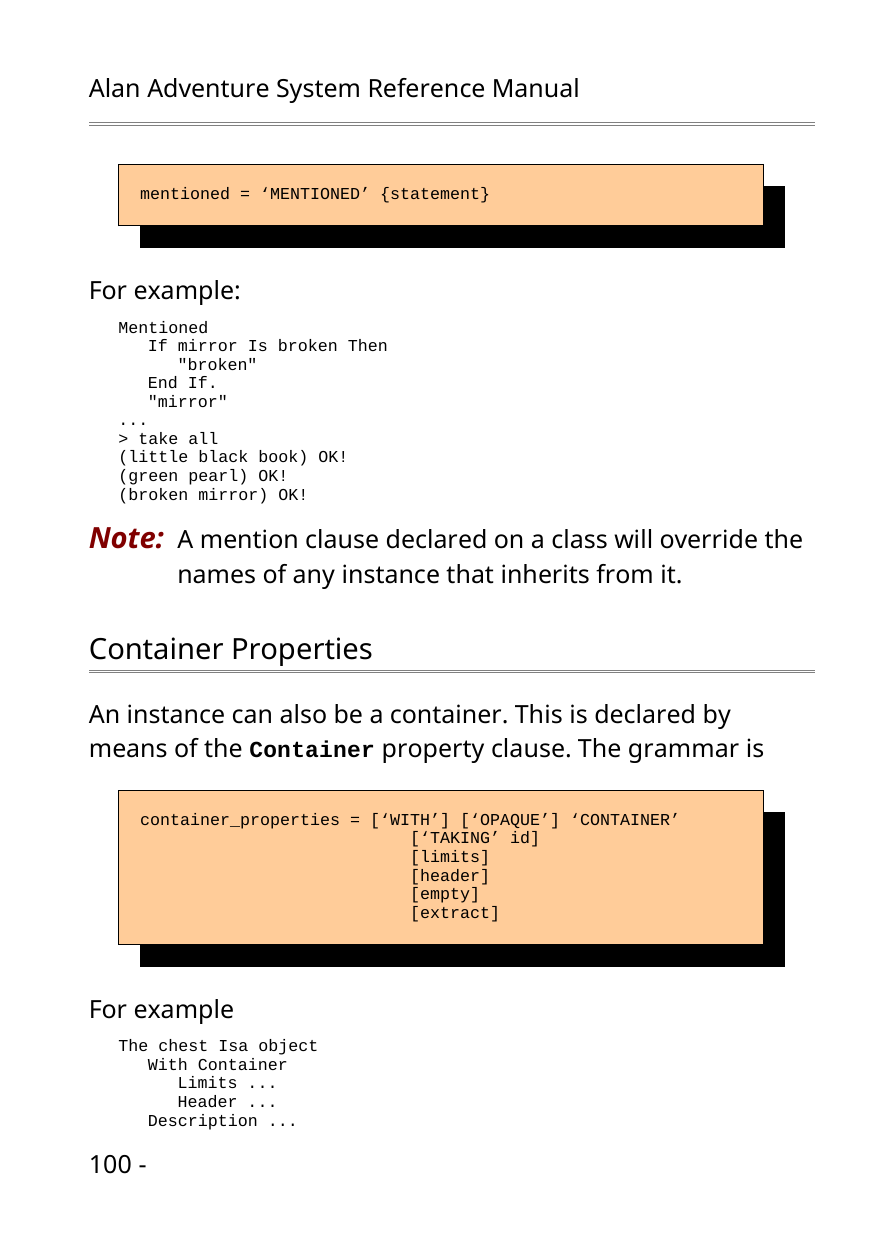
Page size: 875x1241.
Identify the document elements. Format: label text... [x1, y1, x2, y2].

text > take all (little black book) OK! (green pearl) OK! (broken mirror) OK! [118, 431, 815, 505]
text The chest Isa object With Container Limits ... Header ... Description ... [118, 1038, 815, 1131]
text Mentioned If mirror Is broken Then "broken" End If. "mirror" ... [118, 319, 815, 431]
text For example: [88, 273, 815, 307]
text container_properties = [‘WITH’] [‘OPAQUE’] ‘CONTAINER’ [‘TAKING’ id] [limits] [header] [empty] [extract] [119, 791, 763, 944]
text mentioned = ‘MENTIONED’ {statement} [119, 165, 763, 225]
text For example [88, 992, 815, 1026]
text An instance can also be a container. This is declared by means of the Con­tainer property clause. The grammar is [88, 697, 815, 765]
list A mention clause declared on a class will override the names of any instance that inherits from it. [88, 517, 815, 591]
subtitle Container Properties [88, 628, 815, 672]
